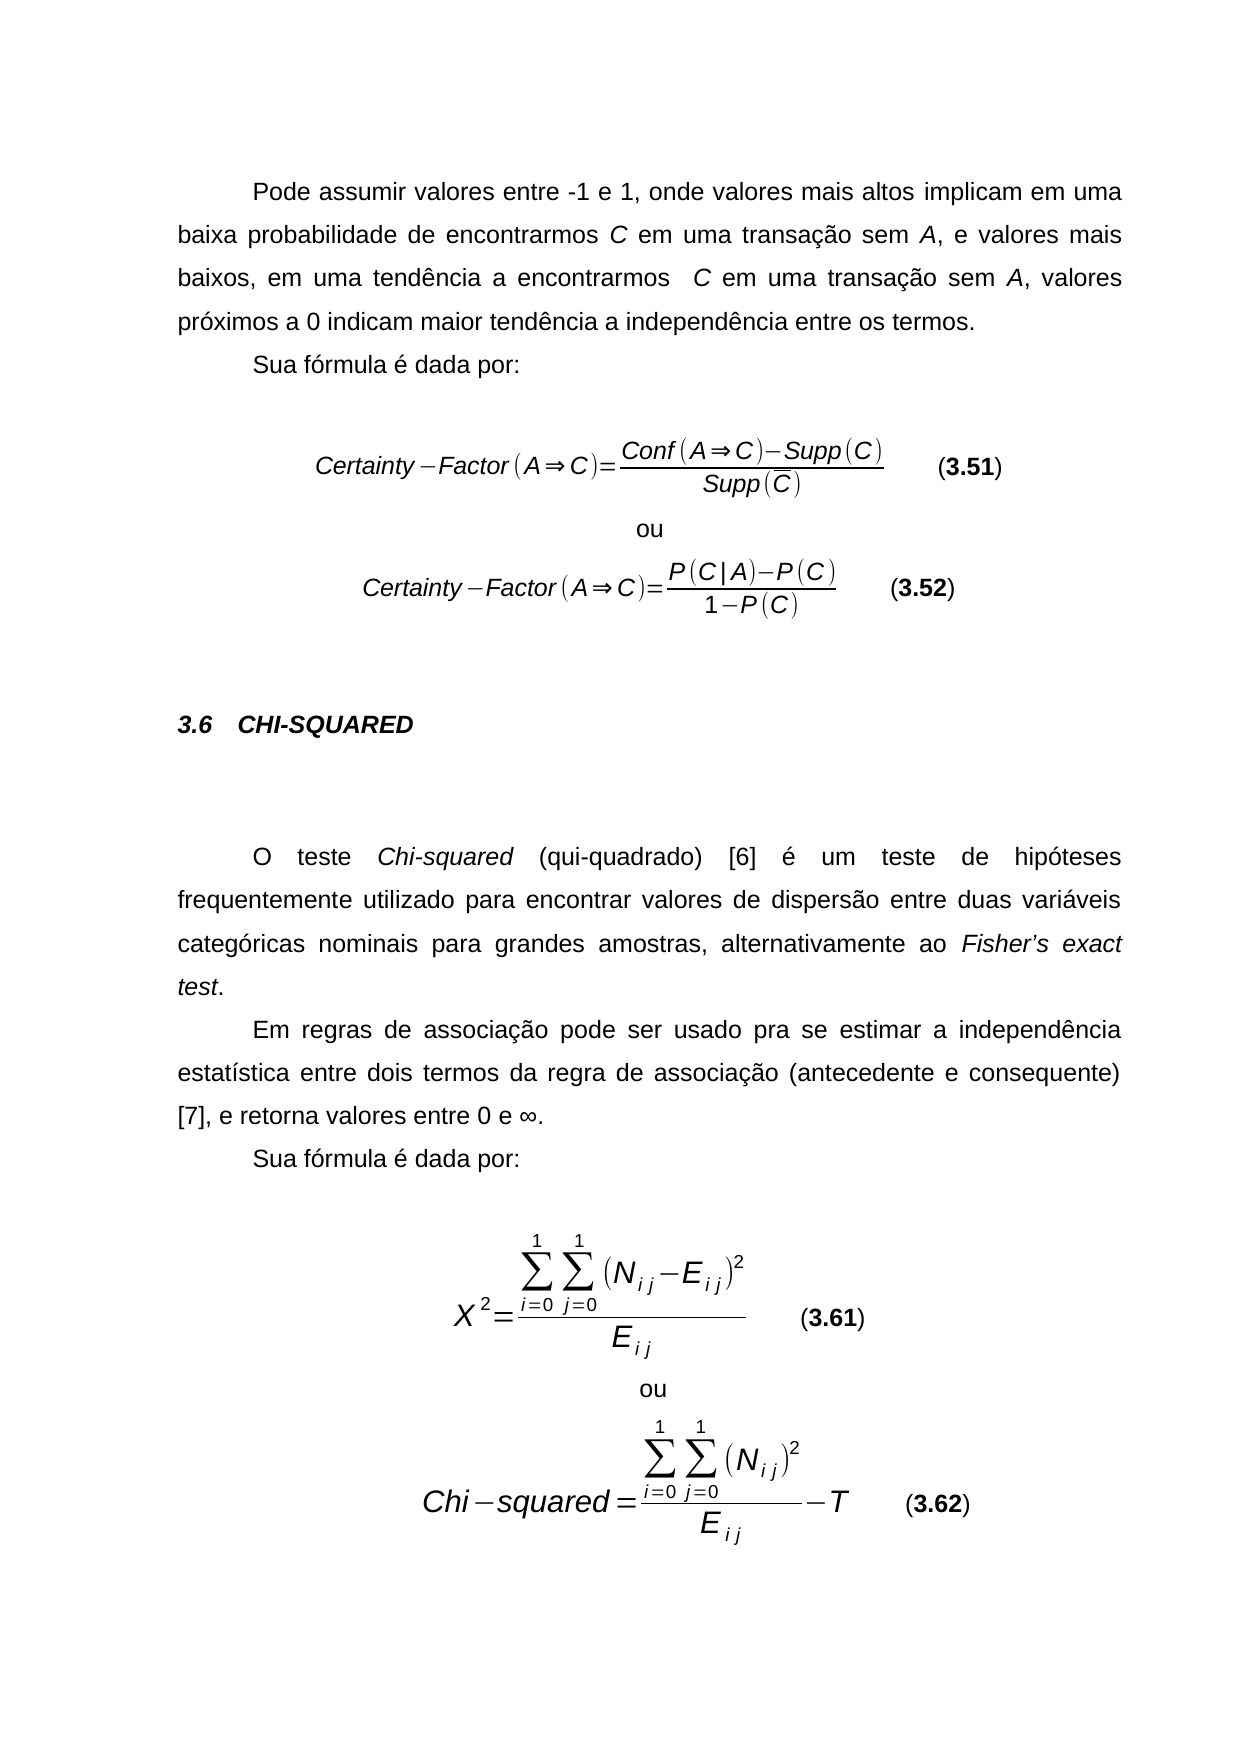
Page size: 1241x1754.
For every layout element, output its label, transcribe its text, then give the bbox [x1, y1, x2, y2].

subtitle CHI-SQUARED [177, 710, 1122, 739]
text (3.62) [177, 1417, 1122, 1546]
text Pode assumir valores entre -1 e 1, onde valores mais altos implicam em uma baixa probabilidade de encontrarmos C em uma transação sem A, e valores mais baixos, em uma tendência a encontrarmos C em uma transação sem A, valores próximos a 0 indicam maior tendência a independência entre os termos. [177, 177, 1122, 335]
text Sua fórmula é dada por: [177, 1144, 1122, 1173]
text (3.51) [177, 436, 1122, 499]
text O teste Chi-squared (qui-quadrado) [6] é um teste de hipóteses frequentemente utilizado para encontrar valores de dispersão entre duas variáveis categóricas nominais para grandes amostras, alternativamente ao Fisher’s exact test. [177, 842, 1122, 1001]
text ou [177, 514, 1122, 543]
text Sua fórmula é dada por: [177, 350, 1122, 378]
text (3.52) [177, 557, 1122, 621]
text ou [177, 1374, 1122, 1402]
text (3.61) [177, 1231, 1122, 1359]
text Em regras de associação pode ser usado pra se estimar a independência estatística entre dois termos da regra de associação (antecedente e consequente) [7], e retorna valores entre 0 e ∞. [177, 1015, 1122, 1130]
